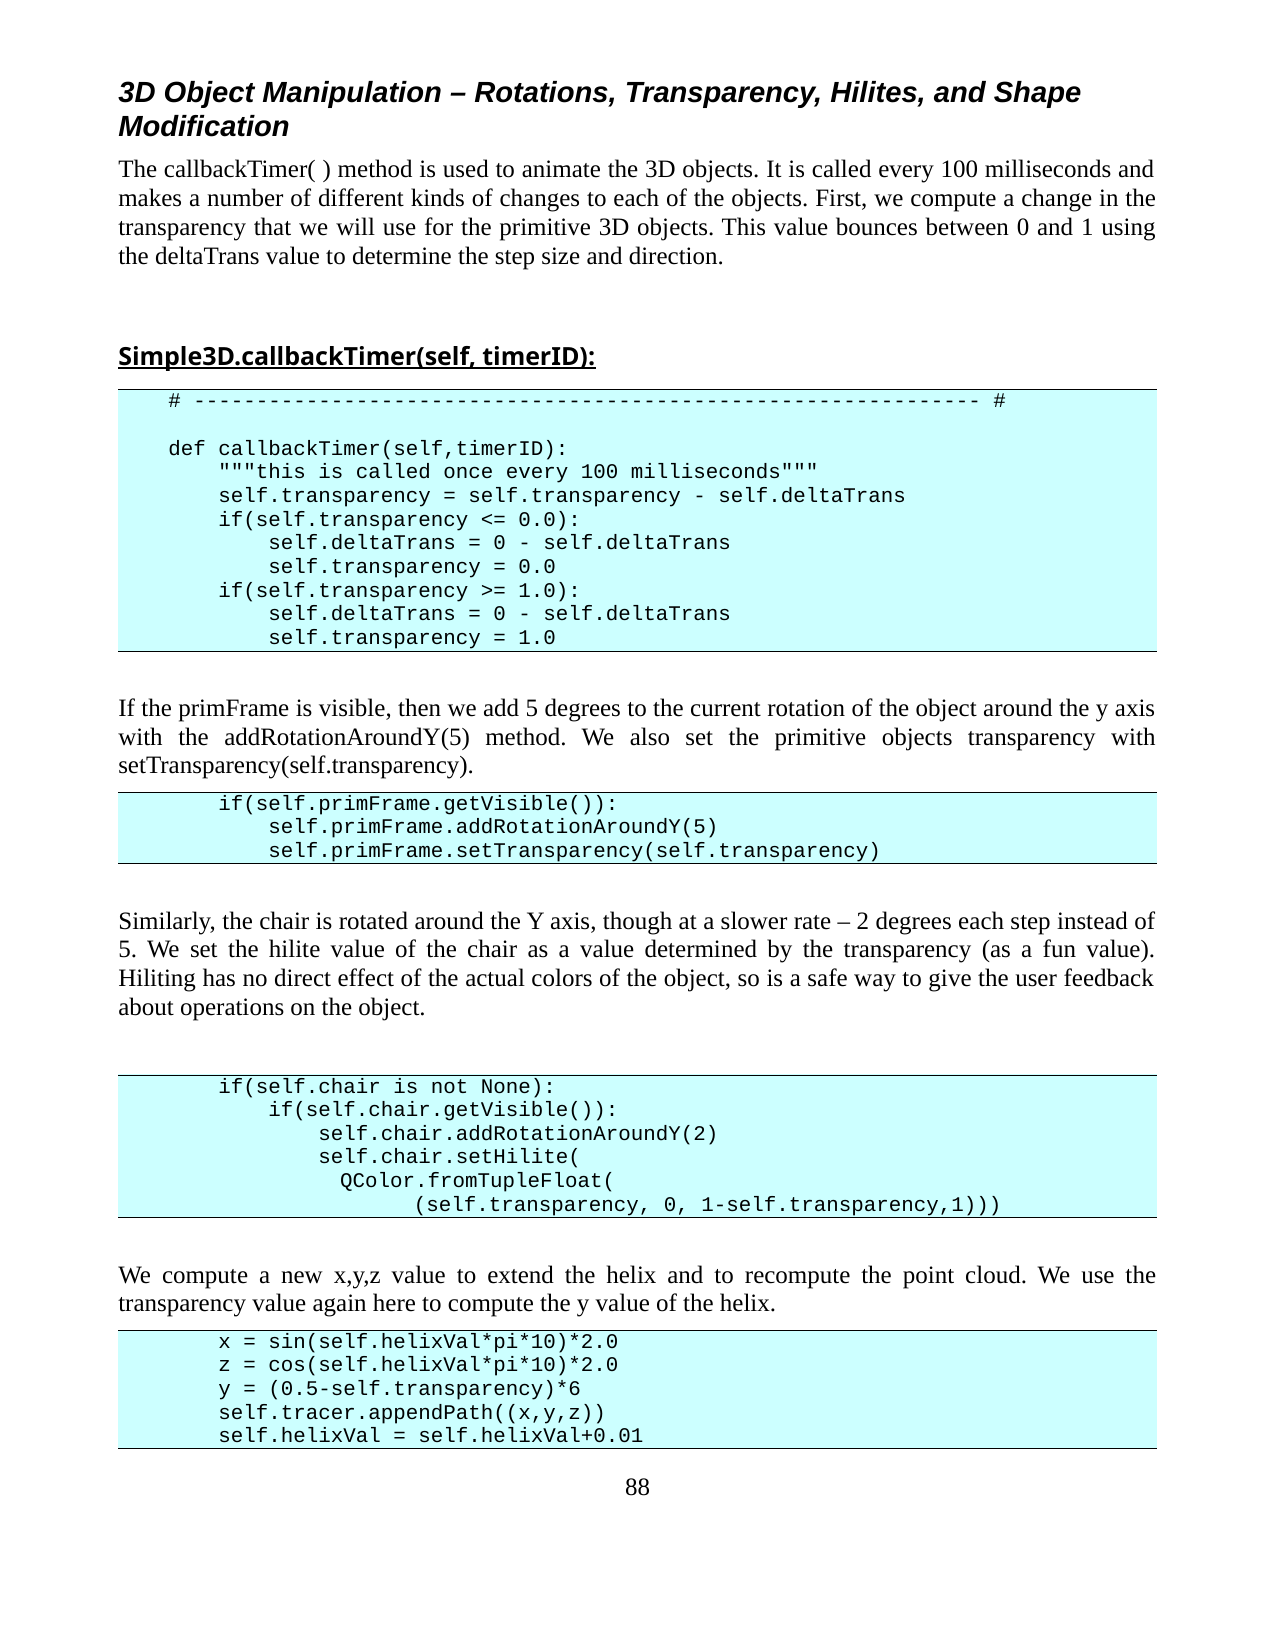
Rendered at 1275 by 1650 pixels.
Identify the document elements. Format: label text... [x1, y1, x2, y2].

text if(self.chair is not None): [118, 1076, 1157, 1099]
title Simple3D.callbackTimer(self, timerID): [118, 338, 1157, 372]
text if(self.chair.getVisible()): [118, 1099, 1157, 1123]
text self.primFrame.addRotationAroundY(5) [118, 816, 1157, 839]
text if(self.transparency <= 0.0): [118, 509, 1157, 532]
text Similarly, the chair is rotated around the Y axis, though at a slower rate – 2 degrees each step instead of 5. We set the hilite value of the chair as a value determined by the transparency (as a fun value). Hiliting has no direct effect of the actual colors of the object, so is a safe way to give the user feedback about operations on the object. [118, 906, 1157, 1021]
text if(self.transparency >= 1.0): [118, 579, 1157, 603]
text def callbackTimer(self,timerID): [118, 438, 1157, 461]
text We compute a new x,y,z value to extend the helix and to recompute the point cloud. We use the transparency value again here to compute the y value of the helix. [118, 1260, 1157, 1317]
subtitle 3D Object Manipulation – Rotations, Transparency, Hilites, and Shape Modification [118, 75, 1157, 142]
text if(self.primFrame.getVisible()): [118, 793, 1157, 816]
text If the primFrame is visible, then we add 5 degrees to the current rotation of the object around the y axis with the addRotationAroundY(5) method. We also set the primitive objects transparency with setTransparency(self.transparency). [118, 693, 1157, 779]
text self.chair.setHilite( [118, 1147, 1157, 1170]
text self.transparency = 0.0 [118, 556, 1157, 579]
text self.chair.addRotationAroundY(2) [118, 1123, 1157, 1147]
text """this is called once every 100 milliseconds""" [118, 461, 1157, 485]
text QColor.fromTupleFloat( [118, 1170, 1157, 1193]
text self.transparency = self.transparency - self.deltaTrans [118, 485, 1157, 509]
text self.tracer.appendPath((x,y,z)) [118, 1402, 1157, 1425]
text self.primFrame.setTransparency(self.transparency) [118, 839, 1157, 863]
text self.deltaTrans = 0 - self.deltaTrans [118, 532, 1157, 556]
text self.helixVal = self.helixVal+0.01 [118, 1425, 1157, 1448]
text self.deltaTrans = 0 - self.deltaTrans [118, 603, 1157, 626]
text z = cos(self.helixVal*pi*10)*2.0 [118, 1354, 1157, 1378]
text self.transparency = 1.0 [118, 626, 1157, 651]
text x = sin(self.helixVal*pi*10)*2.0 [118, 1331, 1157, 1354]
text y = (0.5-self.transparency)*6 [118, 1378, 1157, 1402]
text (self.transparency, 0, 1-self.transparency,1))) [118, 1193, 1157, 1217]
text # --------------------------------------------------------------- # [118, 390, 1157, 414]
text The callbackTimer( ) method is used to animate the 3D objects. It is called every 100 milliseconds and makes a number of different kinds of changes to each of the objects. First, we compute a change in the transparency that we will use for the primitive 3D objects. This value bounces between 0 and 1 using the deltaTrans value to determine the step size and direction. [118, 154, 1157, 269]
